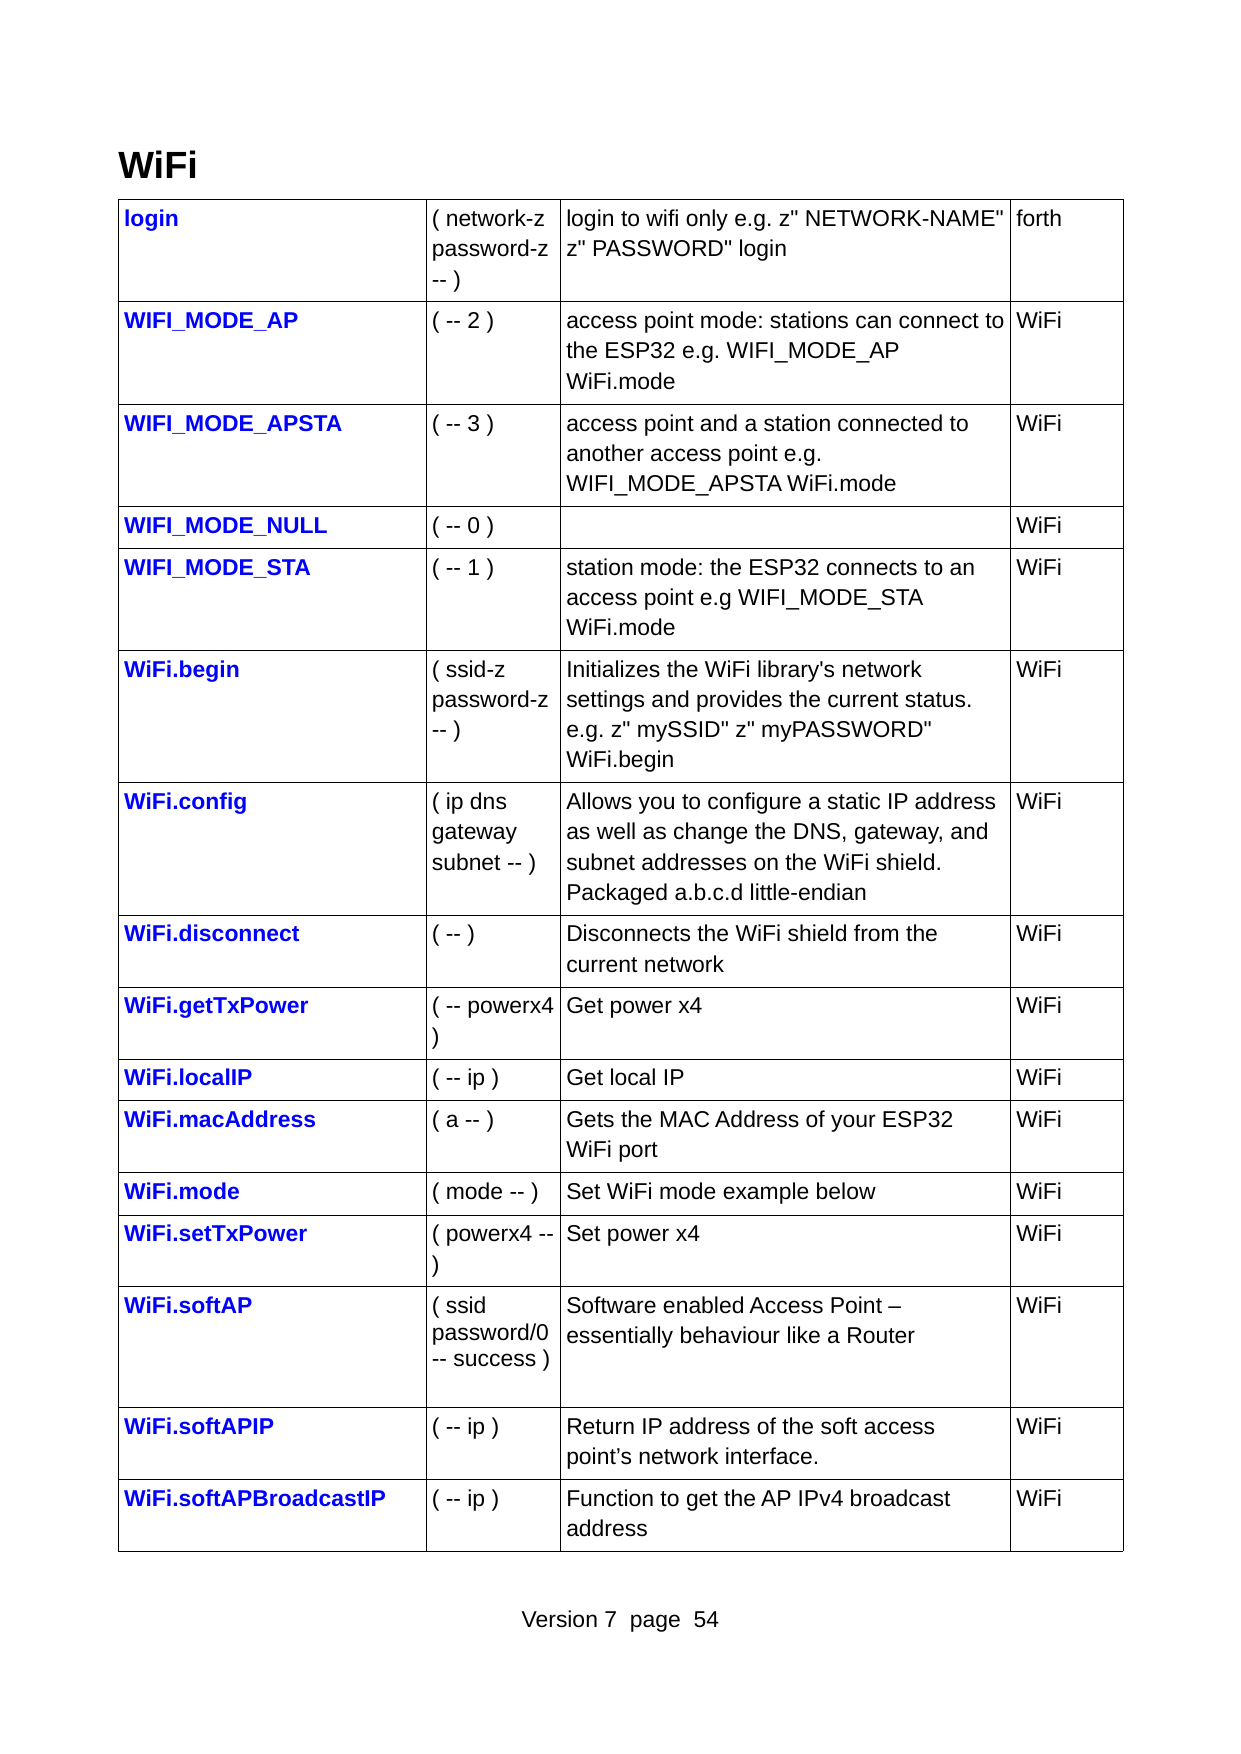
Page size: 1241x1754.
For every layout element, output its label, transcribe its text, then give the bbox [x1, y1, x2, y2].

table_cell Initializes the WiFi library's network settings and provides the current status. e.g. z" mySSID" z" myPASSWORD" WiFi.begin [561, 651, 1010, 782]
table_cell ( -- 1 ) [427, 549, 560, 650]
table_cell Gets the MAC Address of your ESP32 WiFi port [561, 1101, 1010, 1172]
table_cell Return IP address of the soft access point’s network interface. [561, 1408, 1010, 1479]
table_cell WiFi [1011, 1060, 1123, 1100]
table_cell Function to get the AP IPv4 broadcast address [561, 1480, 1010, 1551]
table_cell WiFi.getTxPower [119, 988, 426, 1058]
table_cell WiFi.softAP [119, 1287, 426, 1407]
table_header login to wifi only e.g. z" NETWORK-NAME" z" PASSWORD" login [561, 200, 1010, 301]
table_cell WiFi.mode [119, 1173, 426, 1214]
table_cell WIFI_MODE_AP [119, 302, 426, 404]
table_cell WIFI_MODE_STA [119, 549, 426, 650]
table_cell WiFi [1011, 405, 1123, 506]
table_cell WiFi [1011, 549, 1123, 650]
table_cell ( -- 0 ) [427, 507, 560, 548]
table_cell ( ssid-z password-z -- ) [427, 651, 560, 782]
table_header ( network-z password-z -- ) [427, 200, 560, 301]
table_cell WiFi.softAPIP [119, 1408, 426, 1479]
table_cell Disconnects the WiFi shield from the current network [561, 916, 1010, 987]
table_cell Get power x4 [561, 988, 1010, 1058]
table_cell Get local IP [561, 1060, 1010, 1100]
table_cell WiFi [1011, 1173, 1123, 1214]
table_cell WiFi [1011, 651, 1123, 782]
table_cell Allows you to configure a static IP address as well as change the DNS, gateway, and subnet addresses on the WiFi shield. Packaged a.b.c.d little-endian [561, 783, 1010, 914]
table_cell access point and a station connected to another access point e.g. WIFI_MODE_APSTA WiFi.mode [561, 405, 1010, 506]
table_cell ( ip dns gateway subnet -- ) [427, 783, 560, 914]
table_cell ( -- ) [427, 916, 560, 987]
table_cell ( -- ip ) [427, 1060, 560, 1100]
table_cell ( -- ip ) [427, 1408, 560, 1479]
table_cell WIFI_MODE_APSTA [119, 405, 426, 506]
table_cell WiFi.disconnect [119, 916, 426, 987]
table_cell WiFi.localIP [119, 1060, 426, 1100]
table_cell ( -- 2 ) [427, 302, 560, 404]
table_cell WiFi [1011, 1101, 1123, 1172]
table_cell WiFi [1011, 302, 1123, 404]
table_cell WIFI_MODE_NULL [119, 507, 426, 548]
table_cell ( ssid password/0 -- success ) [427, 1287, 560, 1407]
table_cell WiFi [1011, 507, 1123, 548]
table_cell access point mode: stations can connect to the ESP32 e.g. WIFI_MODE_AP WiFi.mode [561, 302, 1010, 404]
table_cell WiFi [1011, 1287, 1123, 1407]
table_header forth [1011, 200, 1123, 301]
table_cell WiFi.setTxPower [119, 1216, 426, 1286]
table_cell ( powerx4 -- ) [427, 1216, 560, 1286]
table_cell ( mode -- ) [427, 1173, 560, 1214]
table_cell Software enabled Access Point – essentially behaviour like a Router [561, 1287, 1010, 1407]
table_cell WiFi.begin [119, 651, 426, 782]
table_cell WiFi [1011, 1408, 1123, 1479]
table_cell station mode: the ESP32 connects to an access point e.g WIFI_MODE_STA WiFi.mode [561, 549, 1010, 650]
table_cell ( a -- ) [427, 1101, 560, 1172]
table_cell WiFi [1011, 1216, 1123, 1286]
table_cell ( -- 3 ) [427, 405, 560, 506]
table_cell WiFi [1011, 783, 1123, 914]
table_header login [119, 200, 426, 301]
table_cell WiFi.macAddress [119, 1101, 426, 1172]
table_cell WiFi [1011, 916, 1123, 987]
table_cell ( -- ip ) [427, 1480, 560, 1551]
table_cell Set WiFi mode example below [561, 1173, 1010, 1214]
table_cell WiFi [1011, 1480, 1123, 1551]
subtitle WiFi [118, 143, 1122, 187]
table_cell ( -- powerx4 ) [427, 988, 560, 1058]
table_cell [561, 507, 1010, 548]
table_cell Set power x4 [561, 1216, 1010, 1286]
table_cell WiFi.softAPBroadcastIP [119, 1480, 426, 1551]
table_cell WiFi.config [119, 783, 426, 914]
table_cell WiFi [1011, 988, 1123, 1058]
